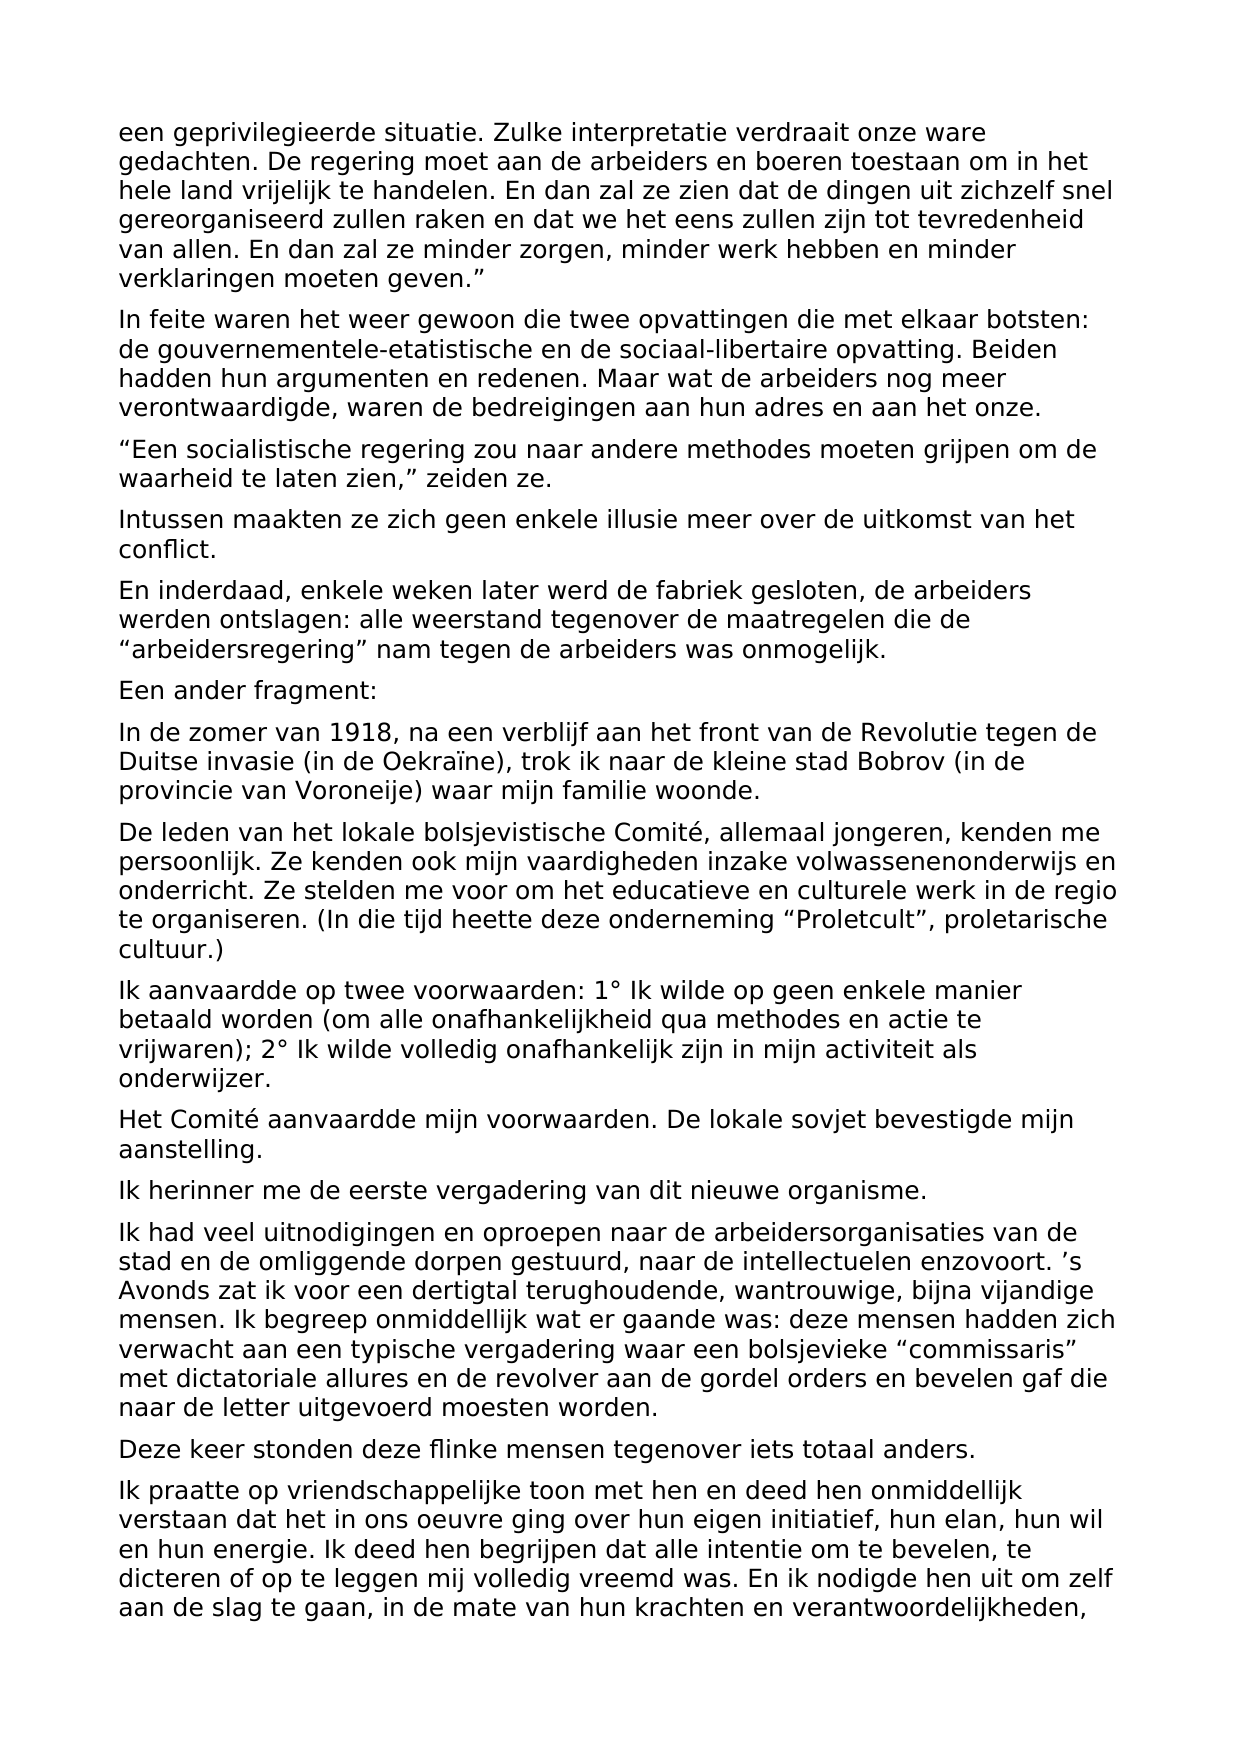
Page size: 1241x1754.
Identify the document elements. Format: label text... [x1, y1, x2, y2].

text In de zomer van 1918, na een verblijf aan het front van de Revolutie tegen de Duitse invasie (in de Oekraïne), trok ik naar de kleine stad Bobrov (in de provincie van Voroneije) waar mijn familie woonde. [118, 718, 1122, 806]
text En inderdaad, enkele weken later werd de fabriek gesloten, de arbeiders werden ontslagen: alle weerstand tegenover de maatregelen die de “arbeidersregering” nam tegen de arbeiders was onmogelijk. [118, 576, 1122, 664]
text Ik herinner me de eerste vergadering van dit nieuwe organisme. [118, 1176, 1122, 1206]
text Ik praatte op vriendschappelijke toon met hen en deed hen onmiddellijk verstaan dat het in ons oeuvre ging over hun eigen initiatief, hun elan, hun wil en hun energie. Ik deed hen begrijpen dat alle intentie om te bevelen, te dicteren of op te leggen mij volledig vreemd was. En ik nodigde hen uit om zelf aan de slag te gaan, in de mate van hun krachten en verantwoordelijkheden, [118, 1476, 1122, 1622]
text Ik had veel uitnodigingen en oproepen naar de arbeidersorganisaties van de stad en de omliggende dorpen gestuurd, naar de intellectuelen enzovoort. ’s Avonds zat ik voor een dertigtal terughoudende, wantrouwige, bijna vijandige mensen. Ik begreep onmiddellijk wat er gaande was: deze mensen hadden zich verwacht aan een typische vergadering waar een bolsjevieke “commissaris” met dictatoriale allures en de revolver aan de gordel orders en bevelen gaf die naar de letter uitgevoerd moesten worden. [118, 1218, 1122, 1422]
text Deze keer stonden deze flinke mensen tegenover iets totaal anders. [118, 1435, 1122, 1464]
text een geprivilegieerde situatie. Zulke interpretatie verdraait onze ware gedachten. De regering moet aan de arbeiders en boeren toestaan om in het hele land vrijelijk te handelen. En dan zal ze zien dat de dingen uit zichzelf snel gereorganiseerd zullen raken en dat we het eens zullen zijn tot tevredenheid van allen. En dan zal ze minder zorgen, minder werk hebben en minder verklaringen moeten geven.” [118, 118, 1122, 293]
text Het Comité aanvaardde mijn voorwaarden. De lokale sovjet bevestigde mijn aanstelling. [118, 1106, 1122, 1164]
text In feite waren het weer gewoon die twee opvattingen die met elkaar botsten: de gouvernementele-etatistische en de sociaal-libertaire opvatting. Beiden hadden hun argumenten en redenen. Maar wat de arbeiders nog meer verontwaardigde, waren de bedreigingen aan hun adres en aan het onze. [118, 306, 1122, 422]
text Ik aanvaardde op twee voorwaarden: 1° Ik wilde op geen enkele manier betaald worden (om alle onafhankelijkheid qua methodes en actie te vrijwaren); 2° Ik wilde volledig onafhankelijk zijn in mijn activiteit als onderwijzer. [118, 976, 1122, 1093]
text Een ander fragment: [118, 676, 1122, 706]
text De leden van het lokale bolsjevistische Comité, allemaal jongeren, kenden me persoonlijk. Ze kenden ook mijn vaardigheden inzake volwassenenonderwijs en onderricht. Ze stelden me voor om het educatieve en culturele werk in de regio te organiseren. (In die tijd heette deze onderneming “Proletcult”, proletarische cultuur.) [118, 818, 1122, 964]
text Intussen maakten ze zich geen enkele illusie meer over de uitkomst van het conflict. [118, 506, 1122, 564]
text “Een socialistische regering zou naar andere methodes moeten grijpen om de waarheid te laten zien,” zeiden ze. [118, 435, 1122, 493]
